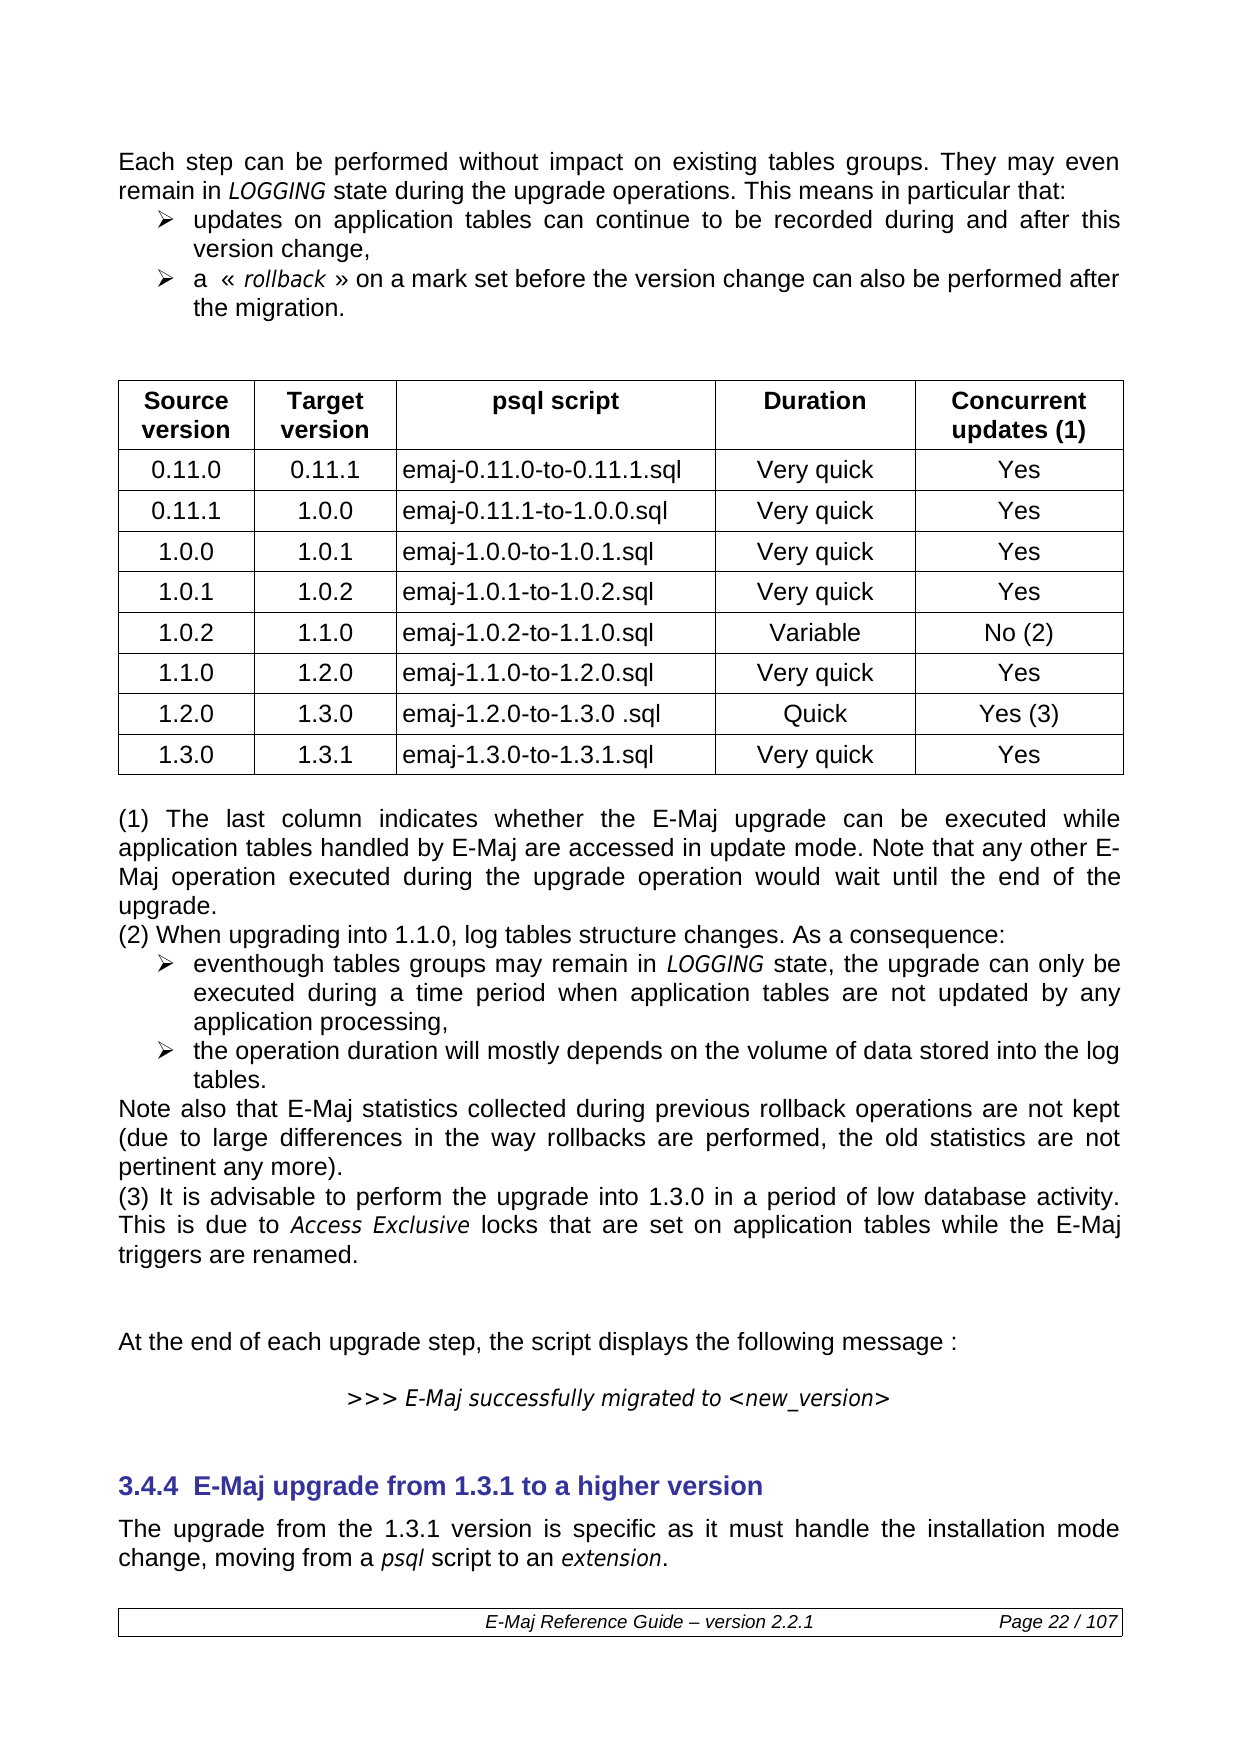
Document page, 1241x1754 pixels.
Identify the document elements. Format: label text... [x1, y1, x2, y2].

table_cell Yes (3) [916, 694, 1123, 734]
table_cell 1.3.0 [119, 735, 254, 774]
table_cell emaj-0.11.0-to-0.11.1.sql [397, 450, 715, 490]
list eventhough tables groups may remain in LOGGING state, the upgrade can only be executed during a time period when application tables are not updated by any application processing, [156, 949, 1122, 1036]
table_cell 1.0.2 [255, 572, 396, 612]
table_cell Very quick [716, 735, 915, 774]
text (1) The last column indicates whether the E-Maj upgrade can be executed while application tables handled by E-Maj are accessed in update mode. Note that any other E-Maj operation executed during the upgrade operation would wait until the end of the upgrade. [118, 803, 1122, 920]
text Each step can be performed without impact on existing tables groups. They may even remain in LOGGING state during the upgrade operations. This means in particular that: [118, 147, 1122, 205]
list a « rollback » on a mark set before the version change can also be performed after the migration. [156, 263, 1122, 322]
table_header psql script [397, 381, 715, 449]
table_cell Very quick [716, 532, 915, 571]
table_cell Yes [916, 532, 1123, 571]
table_cell 1.0.0 [119, 532, 254, 571]
table_header Concurrent updates (1) [916, 381, 1123, 449]
text At the end of each upgrade step, the script displays the following message : [118, 1327, 1122, 1356]
table_cell 1.1.0 [119, 654, 254, 693]
table_cell 1.0.2 [119, 613, 254, 652]
text >>> E-Maj successfully migrated to <new_version> [118, 1385, 1122, 1412]
text The upgrade from the 1.3.1 version is specific as it must handle the installation mode change, moving from a psql script to an extension. [118, 1513, 1122, 1572]
text Note also that E-Maj statistics collected during previous rollback operations are not kept (due to large differences in the way rollbacks are performed, the old statistics are not pertinent any more). [118, 1094, 1122, 1181]
table_cell 1.2.0 [255, 654, 396, 693]
table_cell 1.3.1 [255, 735, 396, 774]
table_cell Variable [716, 613, 915, 652]
list updates on application tables can continue to be recorded during and after this version change, [156, 205, 1122, 263]
table_cell emaj-1.1.0-to-1.2.0.sql [397, 654, 715, 693]
table_cell emaj-1.2.0-to-1.3.0 .sql [397, 694, 715, 734]
table_cell Very quick [716, 450, 915, 490]
table_cell 1.0.1 [119, 572, 254, 612]
table_cell 0.11.1 [119, 491, 254, 531]
table_cell Very quick [716, 572, 915, 612]
subtitle E-Maj upgrade from 1.3.1 to a higher version [118, 1470, 1122, 1501]
table_cell Yes [916, 450, 1123, 490]
table_cell emaj-1.0.1-to-1.0.2.sql [397, 572, 715, 612]
table_cell 0.11.1 [255, 450, 396, 490]
table_cell Yes [916, 654, 1123, 693]
table_header Target version [255, 381, 396, 449]
table_cell 1.2.0 [119, 694, 254, 734]
table_cell Yes [916, 735, 1123, 774]
table_cell Very quick [716, 654, 915, 693]
table_cell emaj-1.3.0-to-1.3.1.sql [397, 735, 715, 774]
table_cell 1.0.1 [255, 532, 396, 571]
table_cell Yes [916, 572, 1123, 612]
table_cell No (2) [916, 613, 1123, 652]
table_cell Yes [916, 491, 1123, 531]
table_cell Very quick [716, 491, 915, 531]
text (2) When upgrading into 1.1.0, log tables structure changes. As a consequence: [118, 920, 1122, 949]
table_cell 0.11.0 [119, 450, 254, 490]
table_cell emaj-0.11.1-to-1.0.0.sql [397, 491, 715, 531]
table_header Duration [716, 381, 915, 449]
table_header Source version [119, 381, 254, 449]
table_cell Quick [716, 694, 915, 734]
table_cell 1.1.0 [255, 613, 396, 652]
table_cell 1.3.0 [255, 694, 396, 734]
table_cell emaj-1.0.2-to-1.1.0.sql [397, 613, 715, 652]
table_cell emaj-1.0.0-to-1.0.1.sql [397, 532, 715, 571]
text (3) It is advisable to perform the upgrade into 1.3.0 in a period of low database activity. This is due to Access Exclusive locks that are set on application tables while the E-Maj triggers are renamed. [118, 1181, 1122, 1268]
list the operation duration will mostly depends on the volume of data stored into the log tables. [156, 1036, 1122, 1094]
table_cell 1.0.0 [255, 491, 396, 531]
